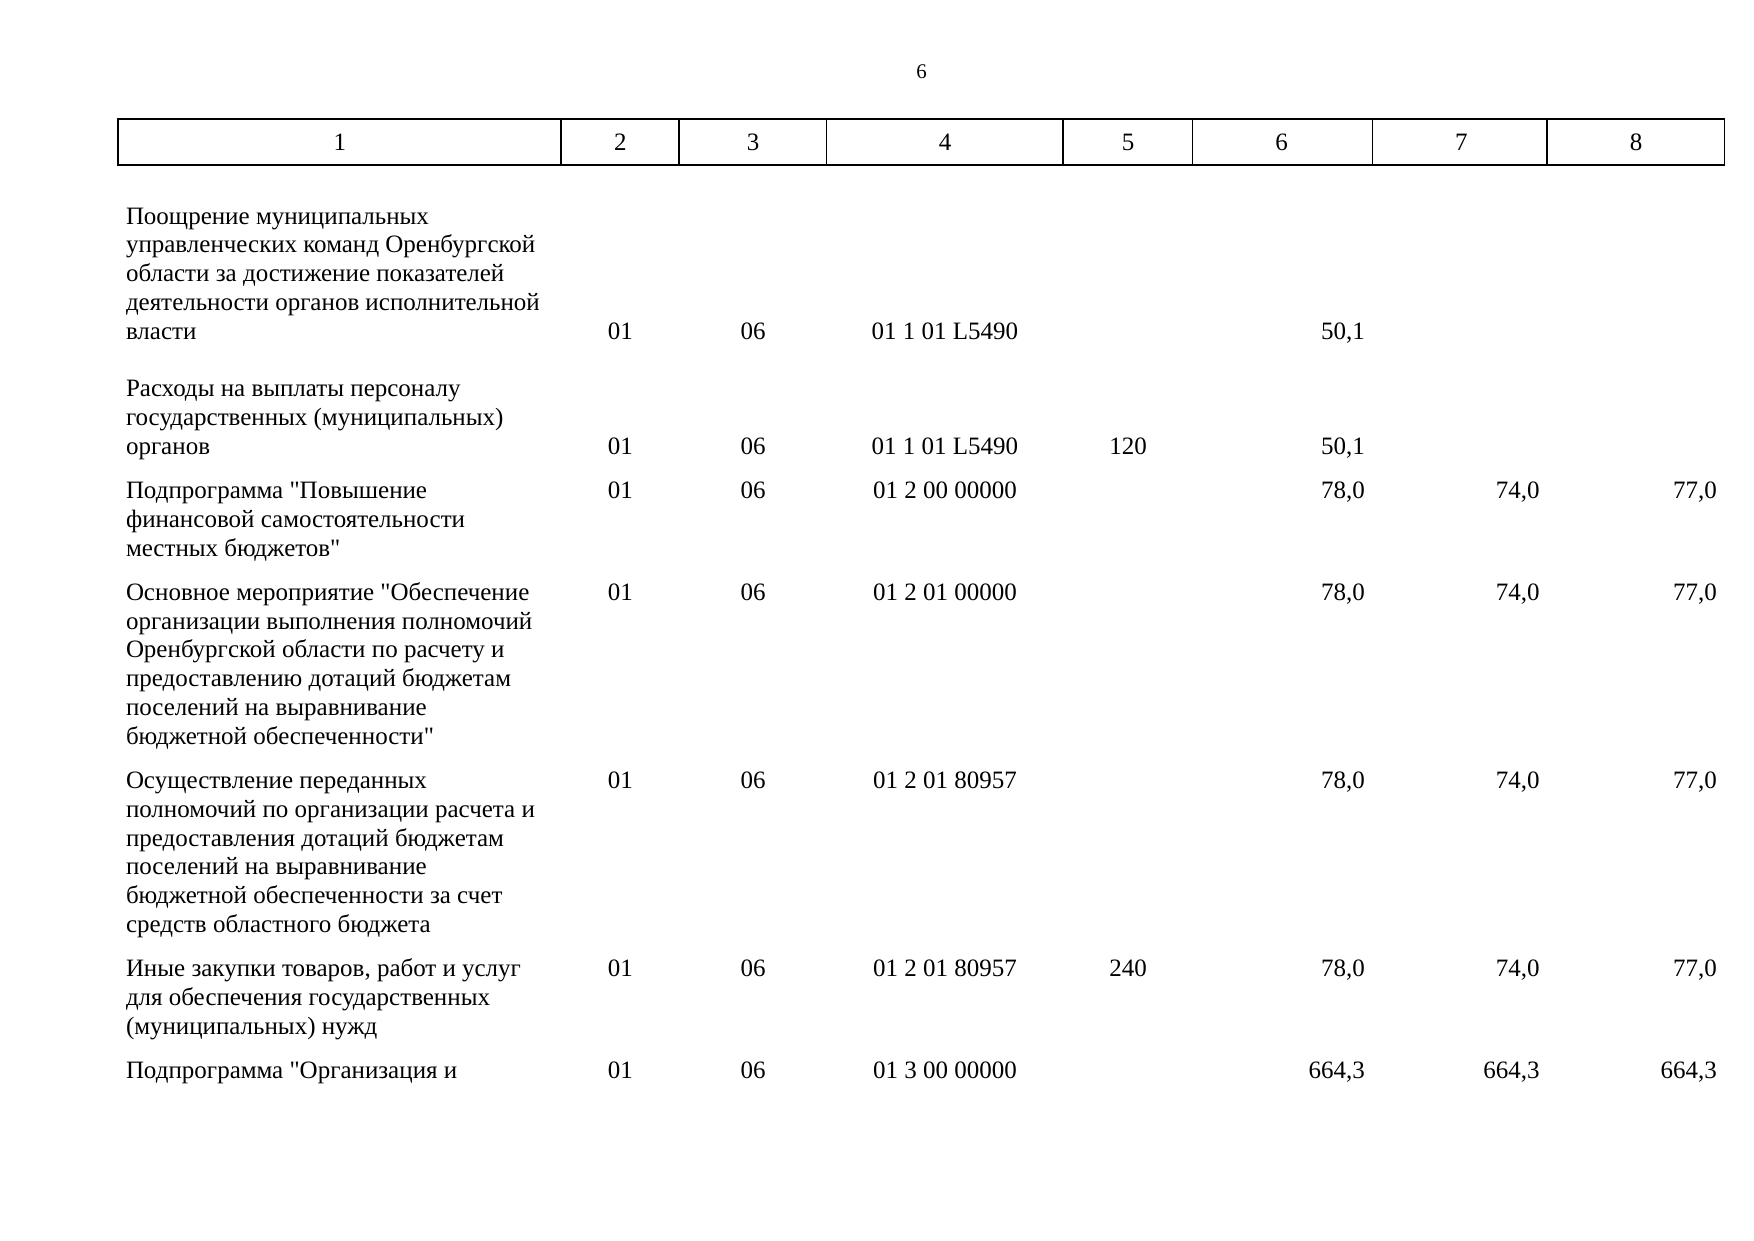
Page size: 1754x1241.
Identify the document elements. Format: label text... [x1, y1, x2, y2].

table_cell Подпрограмма "Повышение финансовой самостоятельности местных бюджетов" [118, 467, 561, 569]
table_cell 77,0 [1547, 467, 1724, 569]
table_header [119, 120, 560, 164]
table_cell 74,0 [1372, 467, 1547, 569]
table_header [827, 120, 1062, 164]
table_header 8 [1555, 128, 1716, 156]
table_header 5 [1071, 128, 1185, 156]
table_header [1064, 120, 1192, 164]
table_cell 74,0 [1372, 945, 1547, 1047]
table_cell 06 [679, 569, 827, 757]
table_cell 664,3 [1193, 1047, 1372, 1092]
table_cell 06 06 [679, 166, 827, 467]
table_cell 77,0 [1547, 757, 1724, 945]
table_cell 74,0 [1372, 757, 1547, 945]
table_cell 240 [1063, 945, 1193, 1047]
table_cell Иные закупки товаров, работ и услуг для обеспечения государственных (муниципальных) нужд [118, 945, 561, 1047]
table_header 7 [1380, 128, 1542, 156]
table_cell [1063, 467, 1193, 569]
table_cell 664,3 [1372, 1047, 1547, 1092]
table_cell 78,0 [1193, 757, 1372, 945]
table_cell 78,0 [1193, 467, 1372, 569]
table_cell 01 [561, 569, 679, 757]
table_cell Основное мероприятие "Обеспечение организации выполнения полномочий Оренбургской области по расчету и предоставлению дотаций бюджетам поселений на выравнивание бюджетной обеспеченности" [118, 569, 561, 757]
table_header [562, 120, 678, 164]
table_header 1 [126, 128, 553, 156]
table_header 3 [687, 128, 819, 156]
table_cell 01 3 00 00000 [827, 1047, 1063, 1092]
table_cell 01 [561, 467, 679, 569]
table_cell 01 2 01 80957 [827, 945, 1063, 1047]
table_cell 06 [679, 467, 827, 569]
table_cell 01 [561, 1047, 679, 1092]
table_cell Подпрограмма "Организация и [118, 1047, 561, 1092]
table_cell Поощрение муниципальных управленческих команд Оренбургской области за достижение показателей деятельности органов исполнительной власти Расходы на выплаты персоналу государственных (муниципальных) органов [118, 166, 561, 467]
table_cell 74,0 [1372, 569, 1547, 757]
table_header 2 [569, 128, 671, 156]
table_cell 120 [1063, 166, 1193, 467]
table_cell 01 2 00 00000 [827, 467, 1063, 569]
table_cell 01 1 01 L5490 01 1 01 L5490 [827, 166, 1063, 467]
table_header 4 [835, 128, 1055, 156]
table_header [1193, 120, 1372, 164]
table_cell 01 [561, 945, 679, 1047]
table_cell 50,1 50,1 [1193, 166, 1372, 467]
table_cell 01 2 01 00000 [827, 569, 1063, 757]
table_cell 01 2 01 80957 [827, 757, 1063, 945]
table_cell [1063, 569, 1193, 757]
table_cell 01 01 [561, 166, 679, 467]
table_header [1373, 120, 1546, 164]
table_cell 06 [679, 945, 827, 1047]
table_header [1548, 120, 1724, 164]
table_cell 01 [561, 757, 679, 945]
table_cell 77,0 [1547, 569, 1724, 757]
table_cell 77,0 [1547, 945, 1724, 1047]
table_cell 06 [679, 757, 827, 945]
table_cell 78,0 [1193, 945, 1372, 1047]
table_cell 06 [679, 1047, 827, 1092]
table_header 6 [1201, 128, 1362, 156]
table_cell 664,3 [1547, 1047, 1724, 1092]
table_cell 78,0 [1193, 569, 1372, 757]
table_cell [1063, 757, 1193, 945]
table_header [680, 120, 826, 164]
table_cell [1063, 1047, 1193, 1092]
table_cell Осуществление переданных полномочий по организации расчета и предоставления дотаций бюджетам поселений на выравнивание бюджетной обеспеченности за счет средств областного бюджета [118, 757, 561, 945]
table_cell [1547, 166, 1724, 467]
table_cell [1372, 166, 1547, 467]
